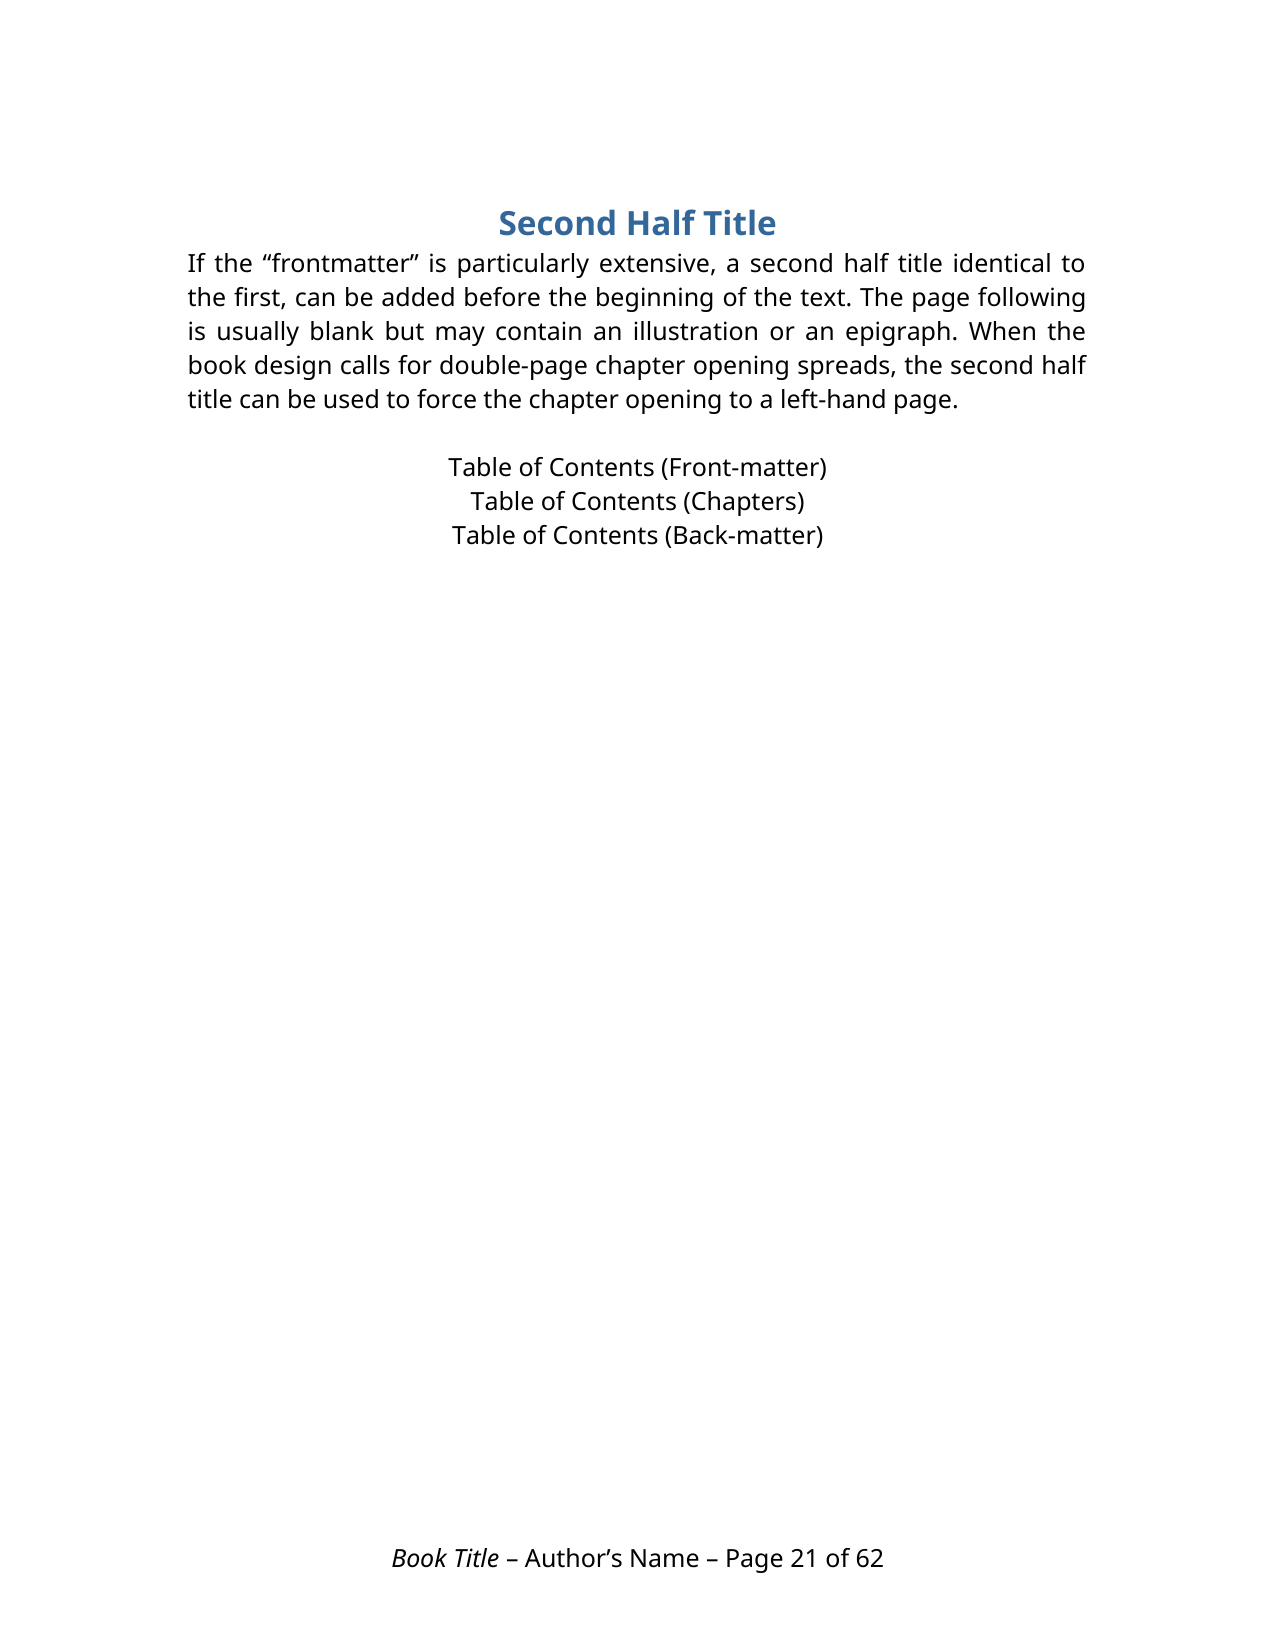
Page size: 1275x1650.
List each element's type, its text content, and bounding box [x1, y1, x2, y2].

subtitle Second Half Title [187, 200, 1087, 245]
text If the “frontmatter” is particularly extensive, a second half title identical to the first, can be added before the beginning of the text. The page following is usually blank but may contain an illustration or an epigraph. When the book design calls for double-page chapter opening spreads, the second half title can be used to force the chapter opening to a left-hand page. [187, 245, 1087, 416]
text Table of Contents (Front-matter) [187, 450, 1087, 484]
text Table of Contents (Chapters) [187, 484, 1087, 518]
text Table of Contents (Back-matter) [187, 518, 1087, 552]
